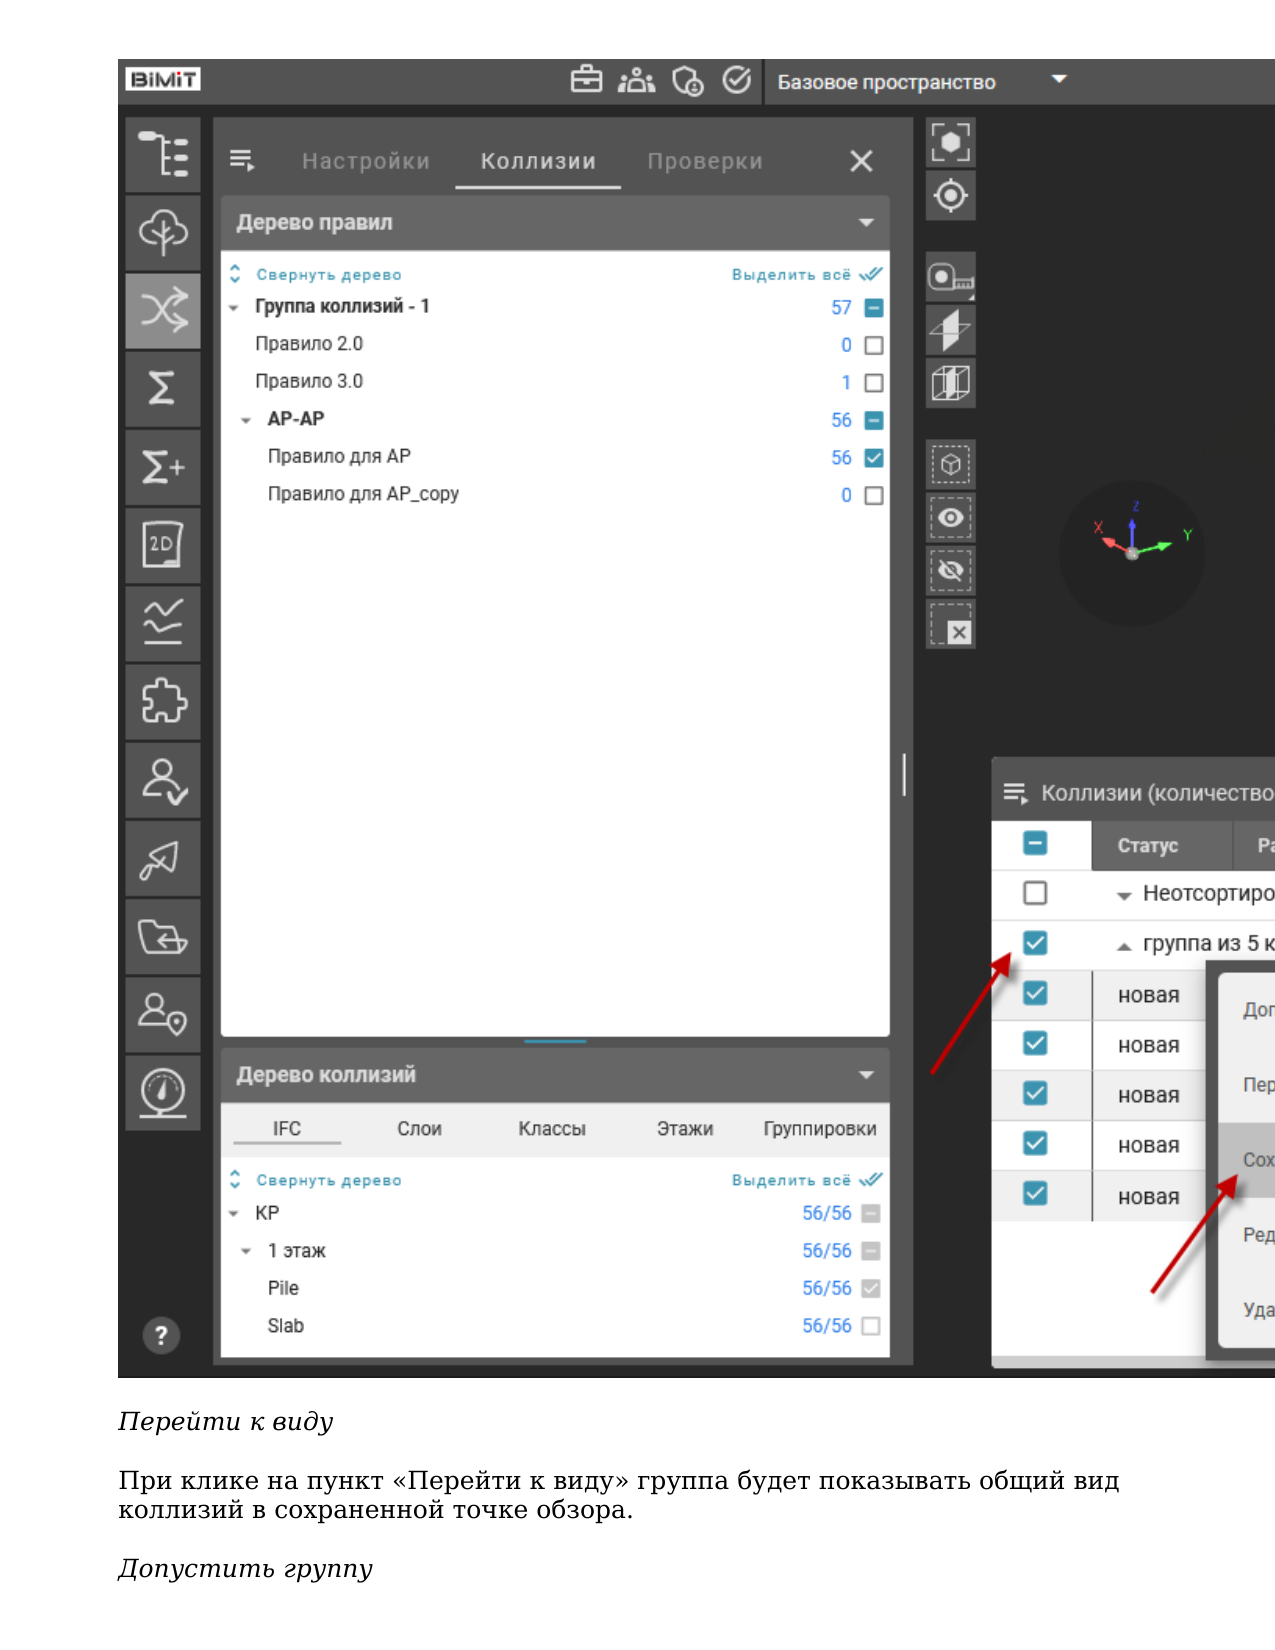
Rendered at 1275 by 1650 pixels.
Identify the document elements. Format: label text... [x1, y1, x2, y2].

text Допустить группу [118, 1554, 1216, 1583]
picture [118, 59, 1275, 1378]
text При клике на пункт «Перейти к виду» группа будет показывать общий вид коллизий в сохраненной точке обзора. [118, 1466, 1216, 1524]
text Перейти к виду [118, 1407, 1216, 1436]
